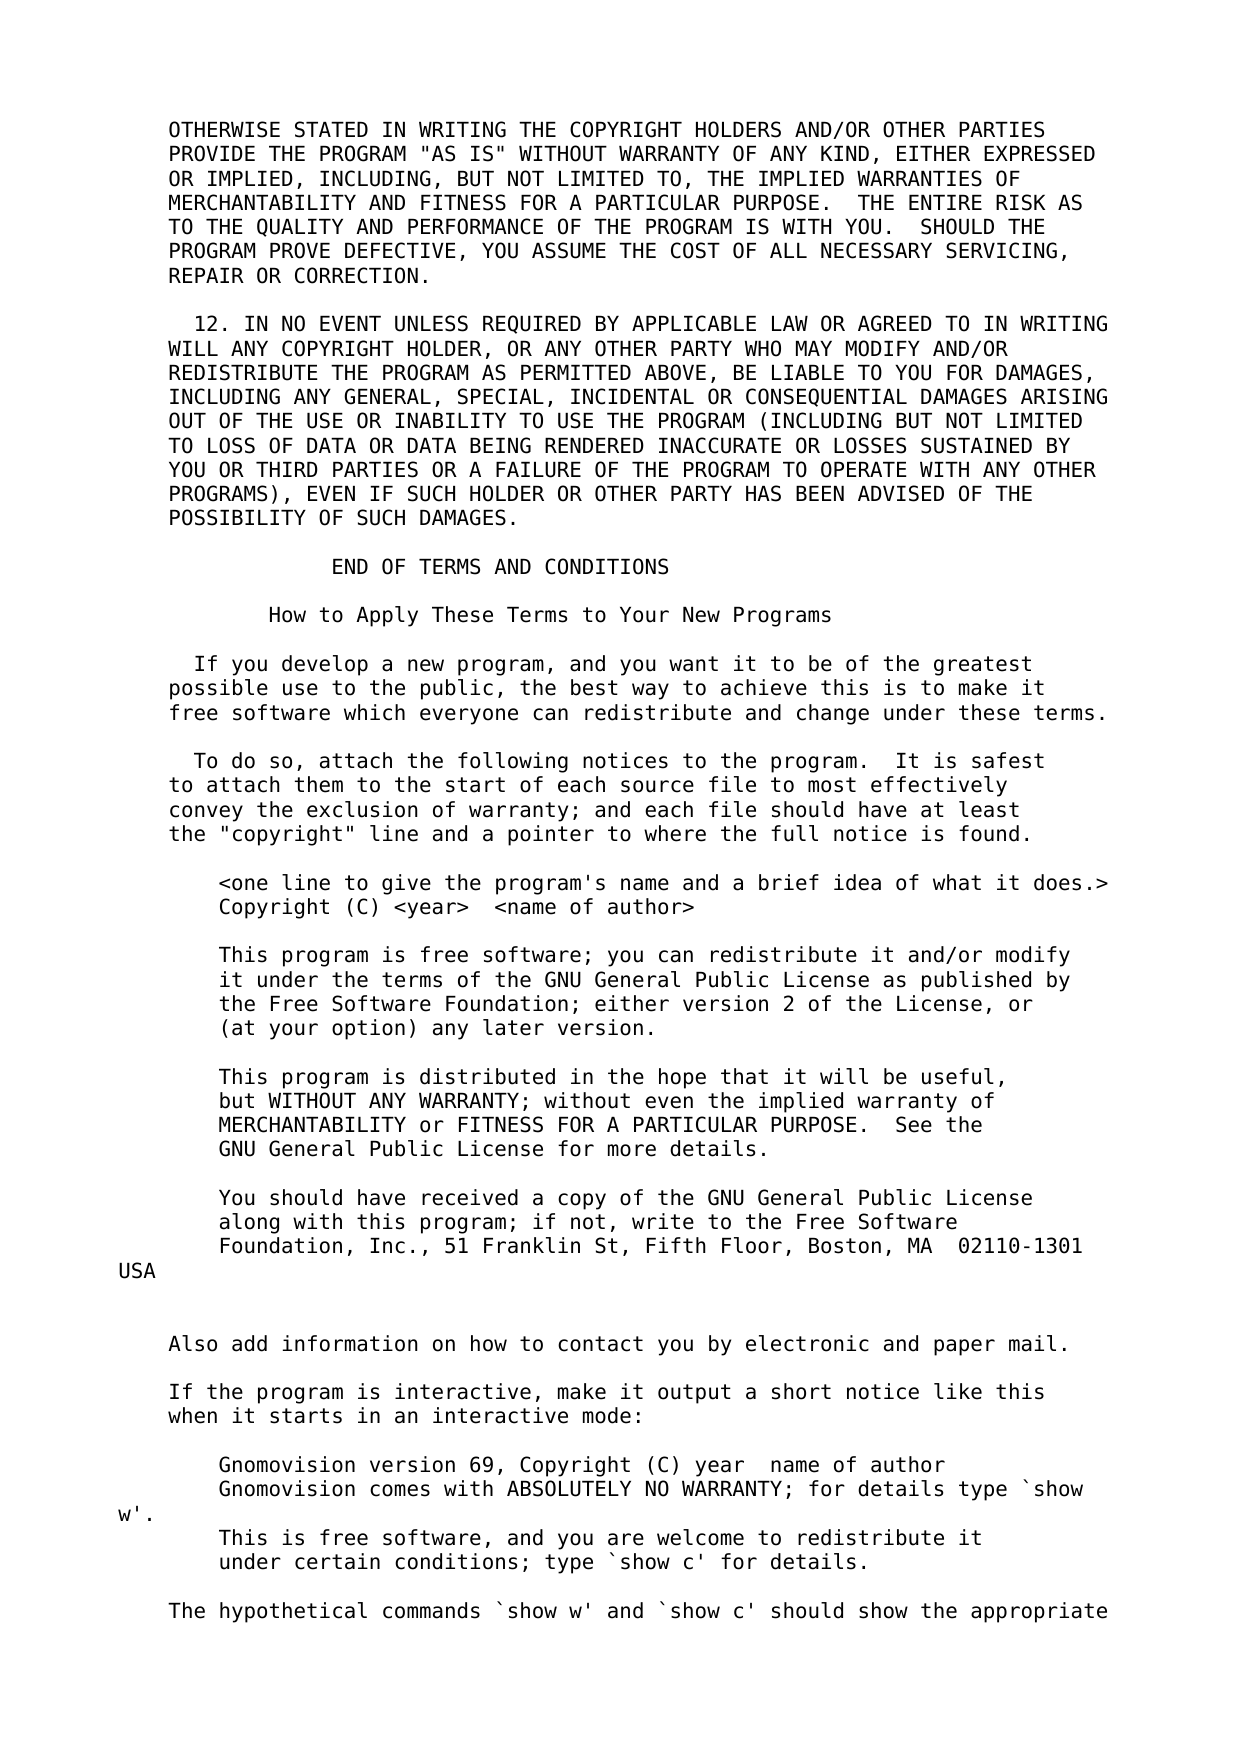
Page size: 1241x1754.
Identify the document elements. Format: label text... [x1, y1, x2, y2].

text when it starts in an interactive mode: [118, 1404, 1122, 1429]
text TO LOSS OF DATA OR DATA BEING RENDERED INACCURATE OR LOSSES SUSTAINED BY [118, 434, 1122, 458]
text the Free Software Foundation; either version 2 of the License, or [118, 992, 1122, 1016]
text possible use to the public, the best way to achieve this is to make it [118, 676, 1122, 701]
text How to Apply These Terms to Your New Programs [118, 603, 1122, 628]
text This program is free software; you can redistribute it and/or modify [118, 943, 1122, 968]
text OTHERWISE STATED IN WRITING THE COPYRIGHT HOLDERS AND/OR OTHER PARTIES [118, 118, 1122, 142]
text PROGRAM PROVE DEFECTIVE, YOU ASSUME THE COST OF ALL NECESSARY SERVICING, [118, 239, 1122, 264]
text You should have received a copy of the GNU General Public License [118, 1186, 1122, 1210]
text TO THE QUALITY AND PERFORMANCE OF THE PROGRAM IS WITH YOU. SHOULD THE [118, 215, 1122, 239]
text (at your option) any later version. [118, 1016, 1122, 1040]
text Also add information on how to contact you by electronic and paper mail. [118, 1332, 1122, 1356]
text 12. IN NO EVENT UNLESS REQUIRED BY APPLICABLE LAW OR AGREED TO IN WRITING [118, 312, 1122, 337]
text REDISTRIBUTE THE PROGRAM AS PERMITTED ABOVE, BE LIABLE TO YOU FOR DAMAGES, [118, 361, 1122, 385]
text The hypothetical commands `show w' and `show c' should show the appropriate [118, 1599, 1122, 1623]
text the "copyright" line and a pointer to where the full notice is found. [118, 822, 1122, 846]
text To do so, attach the following notices to the program. It is safest [118, 749, 1122, 773]
text WILL ANY COPYRIGHT HOLDER, OR ANY OTHER PARTY WHO MAY MODIFY AND/OR [118, 337, 1122, 361]
text convey the exclusion of warranty; and each file should have at least [118, 798, 1122, 822]
text REPAIR OR CORRECTION. [118, 264, 1122, 288]
text Gnomovision version 69, Copyright (C) year name of author [118, 1453, 1122, 1477]
text PROVIDE THE PROGRAM "AS IS" WITHOUT WARRANTY OF ANY KIND, EITHER EXPRESSED [118, 142, 1122, 167]
text free software which everyone can redistribute and change under these terms. [118, 701, 1122, 725]
text This is free software, and you are welcome to redistribute it [118, 1526, 1122, 1550]
text to attach them to the start of each source file to most effectively [118, 773, 1122, 798]
text it under the terms of the GNU General Public License as published by [118, 968, 1122, 992]
text OR IMPLIED, INCLUDING, BUT NOT LIMITED TO, THE IMPLIED WARRANTIES OF [118, 167, 1122, 191]
text YOU OR THIRD PARTIES OR A FAILURE OF THE PROGRAM TO OPERATE WITH ANY OTHER [118, 458, 1122, 482]
text <one line to give the program's name and a brief idea of what it does.> [118, 871, 1122, 895]
text Gnomovision comes with ABSOLUTELY NO WARRANTY; for details type `show w'. [118, 1477, 1122, 1526]
text Copyright (C) <year> <name of author> [118, 895, 1122, 919]
text along with this program; if not, write to the Free Software [118, 1210, 1122, 1234]
text PROGRAMS), EVEN IF SUCH HOLDER OR OTHER PARTY HAS BEEN ADVISED OF THE [118, 482, 1122, 506]
text under certain conditions; type `show c' for details. [118, 1550, 1122, 1574]
text POSSIBILITY OF SUCH DAMAGES. [118, 506, 1122, 531]
text If you develop a new program, and you want it to be of the greatest [118, 652, 1122, 676]
text MERCHANTABILITY AND FITNESS FOR A PARTICULAR PURPOSE. THE ENTIRE RISK AS [118, 191, 1122, 215]
text END OF TERMS AND CONDITIONS [118, 555, 1122, 579]
text This program is distributed in the hope that it will be useful, [118, 1065, 1122, 1089]
text GNU General Public License for more details. [118, 1137, 1122, 1162]
text but WITHOUT ANY WARRANTY; without even the implied warranty of [118, 1089, 1122, 1113]
text INCLUDING ANY GENERAL, SPECIAL, INCIDENTAL OR CONSEQUENTIAL DAMAGES ARISING [118, 385, 1122, 409]
text If the program is interactive, make it output a short notice like this [118, 1380, 1122, 1404]
text Foundation, Inc., 51 Franklin St, Fifth Floor, Boston, MA 02110-1301 USA [118, 1234, 1122, 1283]
text MERCHANTABILITY or FITNESS FOR A PARTICULAR PURPOSE. See the [118, 1113, 1122, 1137]
text OUT OF THE USE OR INABILITY TO USE THE PROGRAM (INCLUDING BUT NOT LIMITED [118, 409, 1122, 434]
